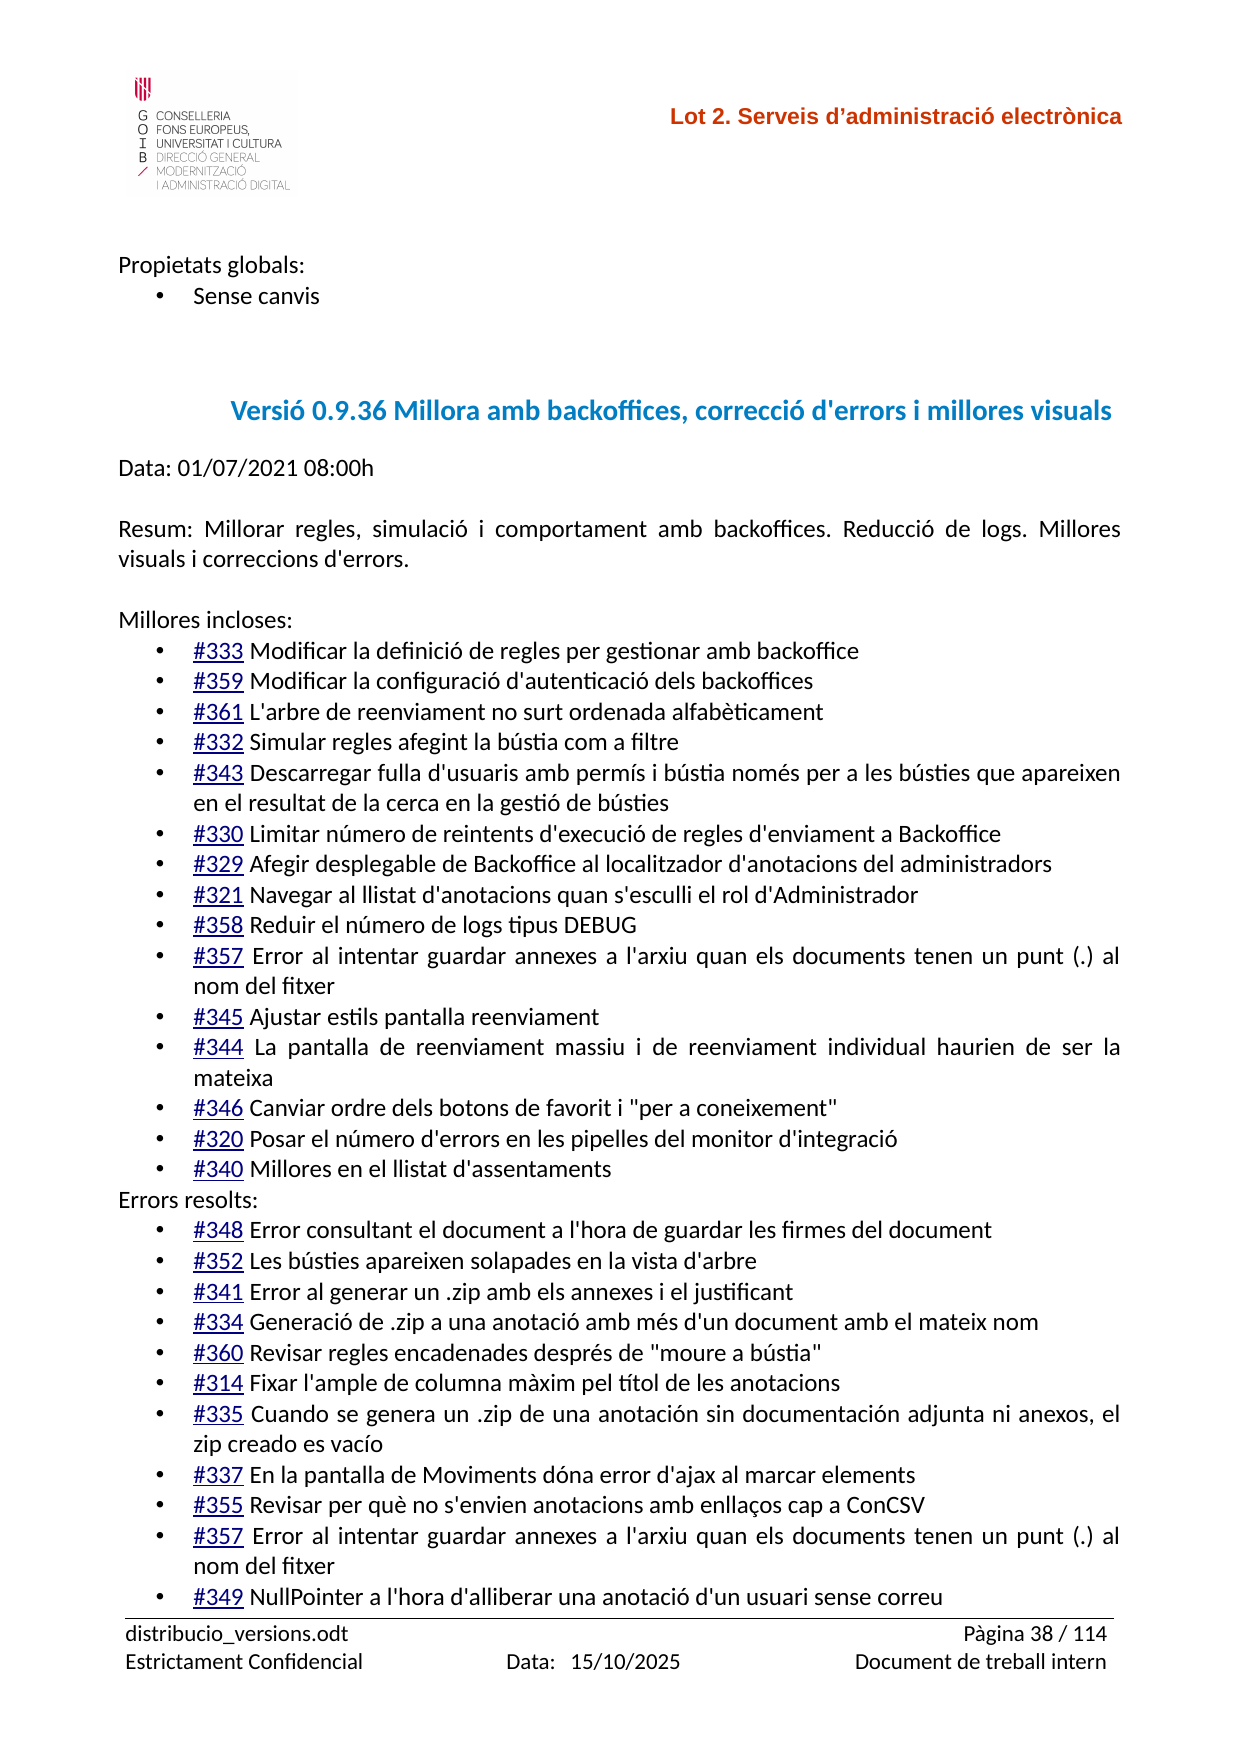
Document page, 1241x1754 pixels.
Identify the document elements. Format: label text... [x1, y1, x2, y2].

list #340 Millores en el llistat d'assentaments [156, 1154, 1122, 1184]
list #321 Navegar al llistat d'anotacions quan s'esculli el rol d'Administrador [156, 879, 1122, 909]
text Data: 01/07/2021 08:00h [118, 452, 1122, 482]
list #330 Limitar número de reintents d'execució de regles d'enviament a Backoffice [156, 818, 1122, 848]
list #360 Revisar regles encadenades després de "moure a bústia" [156, 1337, 1122, 1367]
list #359 Modificar la configuració d'autenticació dels backoffices [156, 665, 1122, 696]
list #335 Cuando se genera un .zip de una anotación sin documentación adjunta ni anexos, el zip creado es vacío [156, 1398, 1122, 1459]
list #358 Reduir el número de logs tipus DEBUG [156, 909, 1122, 940]
list #357 Error al intentar guardar annexes a l'arxiu quan els documents tenen un punt (.) al nom del fitxer [156, 940, 1122, 1001]
list #361 L'arbre de reenviament no surt ordenada alfabèticament [156, 696, 1122, 726]
list #357 Error al intentar guardar annexes a l'arxiu quan els documents tenen un punt (.) al nom del fitxer [156, 1520, 1122, 1581]
list #320 Posar el número d'errors en les pipelles del monitor d'integració [156, 1123, 1122, 1154]
list #329 Afegir desplegable de Backoffice al localitzador d'anotacions del administradors [156, 848, 1122, 879]
text Errors resolts: [118, 1184, 1122, 1215]
text Propietats globals: [118, 250, 1122, 280]
list #332 Simular regles afegint la bústia com a filtre [156, 726, 1122, 757]
list #333 Modificar la definició de regles per gestionar amb backoffice [156, 635, 1122, 665]
list #346 Canviar ordre dels botons de favorit i "per a coneixement" [156, 1093, 1122, 1123]
list #349 NullPointer a l'hora d'alliberar una anotació d'un usuari sense correu [156, 1581, 1122, 1611]
list #344 La pantalla de reenviament massiu i de reenviament individual haurien de ser la mateixa [156, 1032, 1122, 1093]
list Sense canvis [156, 280, 1122, 311]
list #343 Descarregar fulla d'usuaris amb permís i bústia només per a les bústies que apareixen en el resultat de la cerca en la gestió de bústies [156, 757, 1122, 818]
text Resum: Millorar regles, simulació i comportament amb backoffices. Reducció de logs. Millores visuals i correccions d'errors. [118, 513, 1122, 574]
list #341 Error al generar un .zip amb els annexes i el justificant [156, 1276, 1122, 1306]
text Millores incloses: [118, 604, 1122, 635]
list #337 En la pantalla de Moviments dóna error d'ajax al marcar elements [156, 1459, 1122, 1489]
list #348 Error consultant el document a l'hora de guardar les firmes del document [156, 1215, 1122, 1245]
list #314 Fixar l'ample de columna màxim pel títol de les anotacions [156, 1367, 1122, 1398]
list #355 Revisar per què no s'envien anotacions amb enllaços cap a ConCSV [156, 1489, 1122, 1520]
list #334 Generació de .zip a una anotació amb més d'un document amb el mateix nom [156, 1306, 1122, 1337]
list #352 Les bústies apareixen solapades en la vista d'arbre [156, 1245, 1122, 1276]
picture [126, 70, 299, 197]
list #345 Ajustar estils pantalla reenviament [156, 1001, 1122, 1032]
subtitle Versió 0.9.36 Millora amb backoffices, correcció d'errors i millores visuals [153, 392, 1122, 428]
